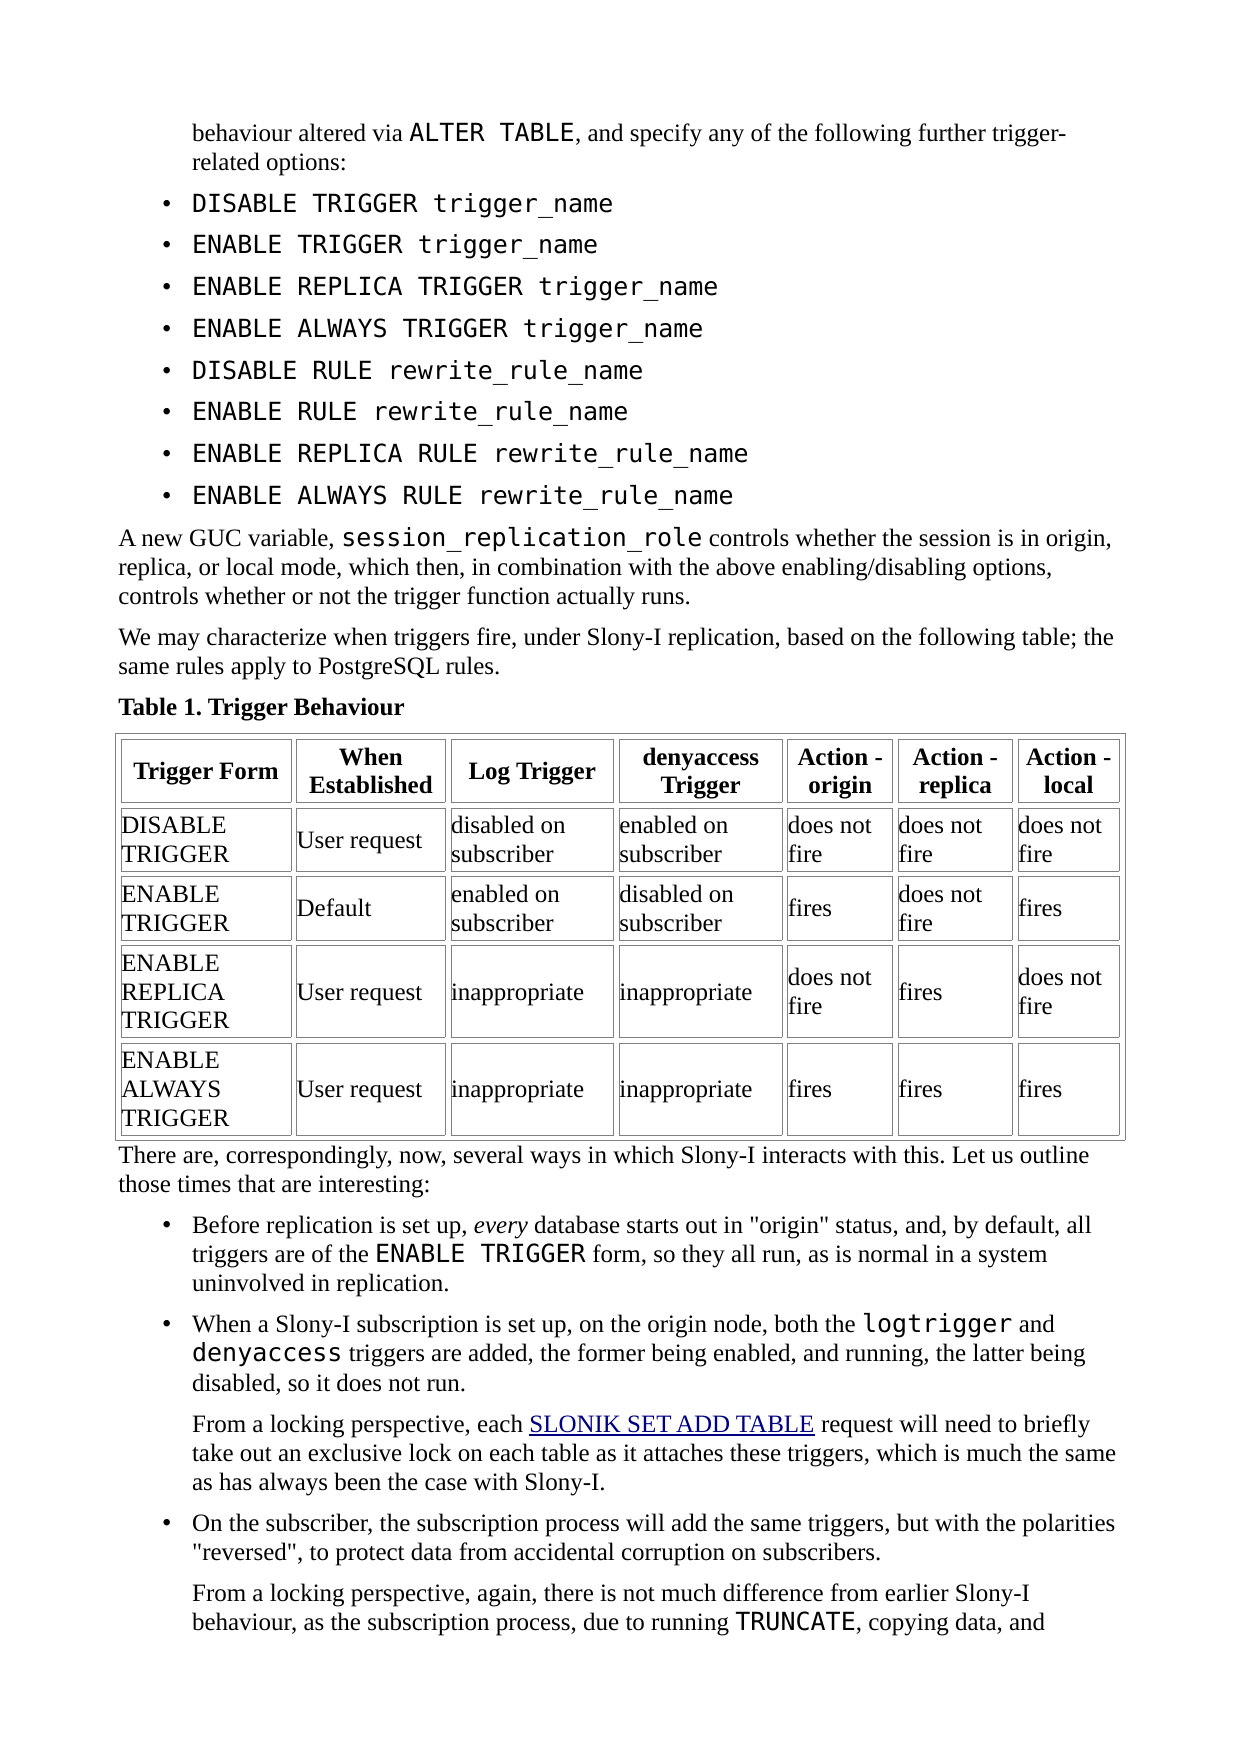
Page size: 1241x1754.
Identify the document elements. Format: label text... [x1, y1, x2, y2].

table_cell fires [1015, 871, 1122, 939]
table_header Trigger Form [118, 734, 293, 802]
table_cell DISABLE TRIGGER [118, 802, 293, 871]
list ENABLE ALWAYS TRIGGER trigger_name [162, 314, 1122, 343]
table_header Log Trigger [448, 734, 616, 802]
table_cell does not fire [895, 802, 1015, 871]
list DISABLE TRIGGER trigger_name [162, 189, 1122, 218]
table_cell disabled on subscriber [448, 802, 616, 871]
table_cell does not fire [785, 940, 895, 1037]
text There are, correspondingly, now, several ways in which Slony-I interacts with this. Let us outline those times that are interesting: [118, 1141, 1122, 1197]
table_cell ENABLE REPLICA TRIGGER [118, 940, 293, 1037]
table_cell inappropriate [448, 1037, 616, 1134]
list When a Slony-I subscription is set up, on the origin node, both the logtrigger and denyaccess triggers are added, the former being enabled, and running, the latter being disabled, so it does not run. [162, 1309, 1122, 1397]
list ENABLE TRIGGER trigger_name [162, 230, 1122, 260]
table_cell fires [785, 1037, 895, 1134]
table_cell fires [895, 1037, 1015, 1134]
table_cell ENABLE ALWAYS TRIGGER [118, 1037, 293, 1134]
table_cell inappropriate [616, 940, 785, 1037]
table_header When Established [294, 734, 448, 802]
list On the subscriber, the subscription process will add the same triggers, but with the polarities "reversed", to protect data from accidental corruption on subscribers. [162, 1508, 1122, 1565]
list From a locking perspective, again, there is not much difference from earlier Slony-I behaviour, as the subscription process, due to running TRUNCATE, copying data, and [162, 1578, 1122, 1636]
table_cell inappropriate [616, 1037, 785, 1134]
text Table 1. Trigger Behaviour [118, 692, 1122, 721]
table_cell enabled on subscriber [616, 802, 785, 871]
table_cell User request [294, 1037, 448, 1134]
table_cell does not fire [895, 871, 1015, 939]
table_header Action - replica [895, 734, 1015, 802]
table_cell fires [1015, 1037, 1122, 1134]
list behaviour altered via ALTER TABLE, and specify any of the following further trigger-related options: [162, 118, 1122, 176]
table_cell ENABLE TRIGGER [118, 871, 293, 939]
table_cell enabled on subscriber [448, 871, 616, 939]
table_cell Default [294, 871, 448, 939]
list Before replication is set up, every database starts out in "origin" status, and, by default, all triggers are of the ENABLE TRIGGER form, so they all run, as is normal in a system uninvolved in replication. [162, 1210, 1122, 1297]
list ENABLE ALWAYS RULE rewrite_rule_name [162, 481, 1122, 510]
table_header Action - local [1015, 734, 1122, 802]
list From a locking perspective, each SLONIK SET ADD TABLE request will need to briefly take out an exclusive lock on each table as it attaches these triggers, which is much the same as has always been the case with Slony-I. [162, 1409, 1122, 1495]
text We may characterize when triggers fire, under Slony-I replication, based on the following table; the same rules apply to PostgreSQL rules. [118, 622, 1122, 679]
text A new GUC variable, session_replication_role controls whether the session is in origin, replica, or local mode, which then, in combination with the above enabling/disabling options, controls whether or not the trigger function actually runs. [118, 523, 1122, 609]
table_cell fires [785, 871, 895, 939]
table_cell User request [294, 940, 448, 1037]
table_cell User request [294, 802, 448, 871]
table_cell fires [895, 940, 1015, 1037]
table_cell disabled on subscriber [616, 871, 785, 939]
list DISABLE RULE rewrite_rule_name [162, 356, 1122, 385]
table_cell inappropriate [448, 940, 616, 1037]
table_cell does not fire [785, 802, 895, 871]
list ENABLE REPLICA TRIGGER trigger_name [162, 272, 1122, 301]
table_cell does not fire [1015, 802, 1122, 871]
table_cell does not fire [1015, 940, 1122, 1037]
list ENABLE REPLICA RULE rewrite_rule_name [162, 439, 1122, 468]
list ENABLE RULE rewrite_rule_name [162, 397, 1122, 427]
table_header Action - origin [785, 734, 895, 802]
table_header denyaccess Trigger [616, 734, 785, 802]
